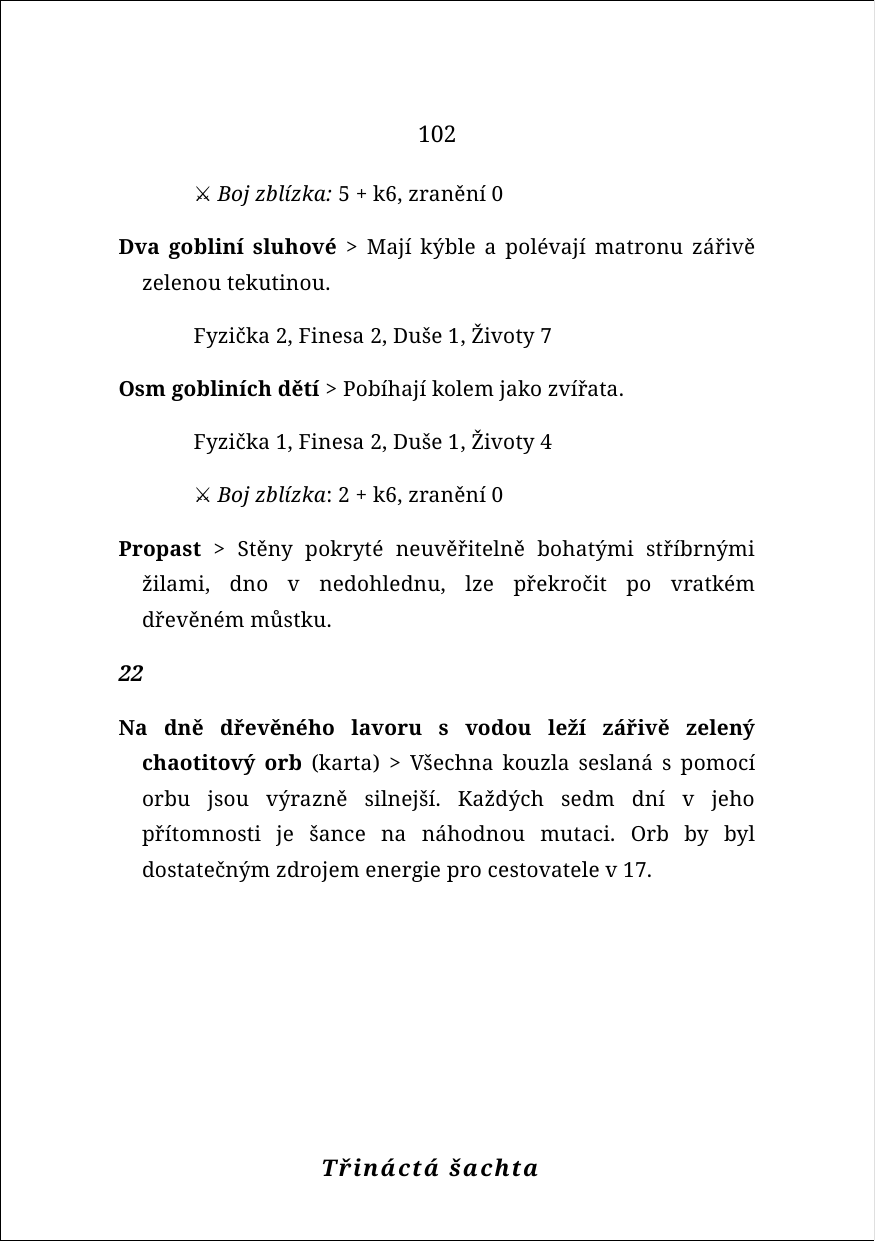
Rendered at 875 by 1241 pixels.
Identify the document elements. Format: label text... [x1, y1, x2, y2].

list ⚔ Boj zblízka: 2 + k6, zranění 0 [156, 481, 756, 509]
text Osm gobliních dětí > Pobíhají kolem jako zvířata. [118, 374, 756, 403]
text Dva gobliní sluhové > Mají kýble a polévají matronu zářivě zelenou tekutinou. [118, 232, 756, 296]
text Propast > Stěny pokryté neuvěřitelně bohatými stříbrnými žilami, dno v nedohlednu, lze překročit po vratkém dřevěném můstku. [118, 534, 756, 633]
text Na dně dřevěného lavoru s vodou leží zářivě zelený chaotitový orb (karta) > Všechna kouzla seslaná s pomocí orbu jsou výrazně silnejší. Každých sedm dní v jeho přítomnosti je šance na náhodnou mutaci. Orb by byl dostatečným zdrojem energie pro cestovatele v 17. [118, 713, 756, 883]
list Fyzička 2, Finesa 2, Duše 1, Životy 7 [156, 321, 756, 349]
list Fyzička 1, Finesa 2, Duše 1, Životy 4 [156, 427, 756, 456]
list ⚔ Boj zblízka: 5 + k6, zranění 0 [156, 179, 756, 207]
text 22 [118, 658, 756, 688]
